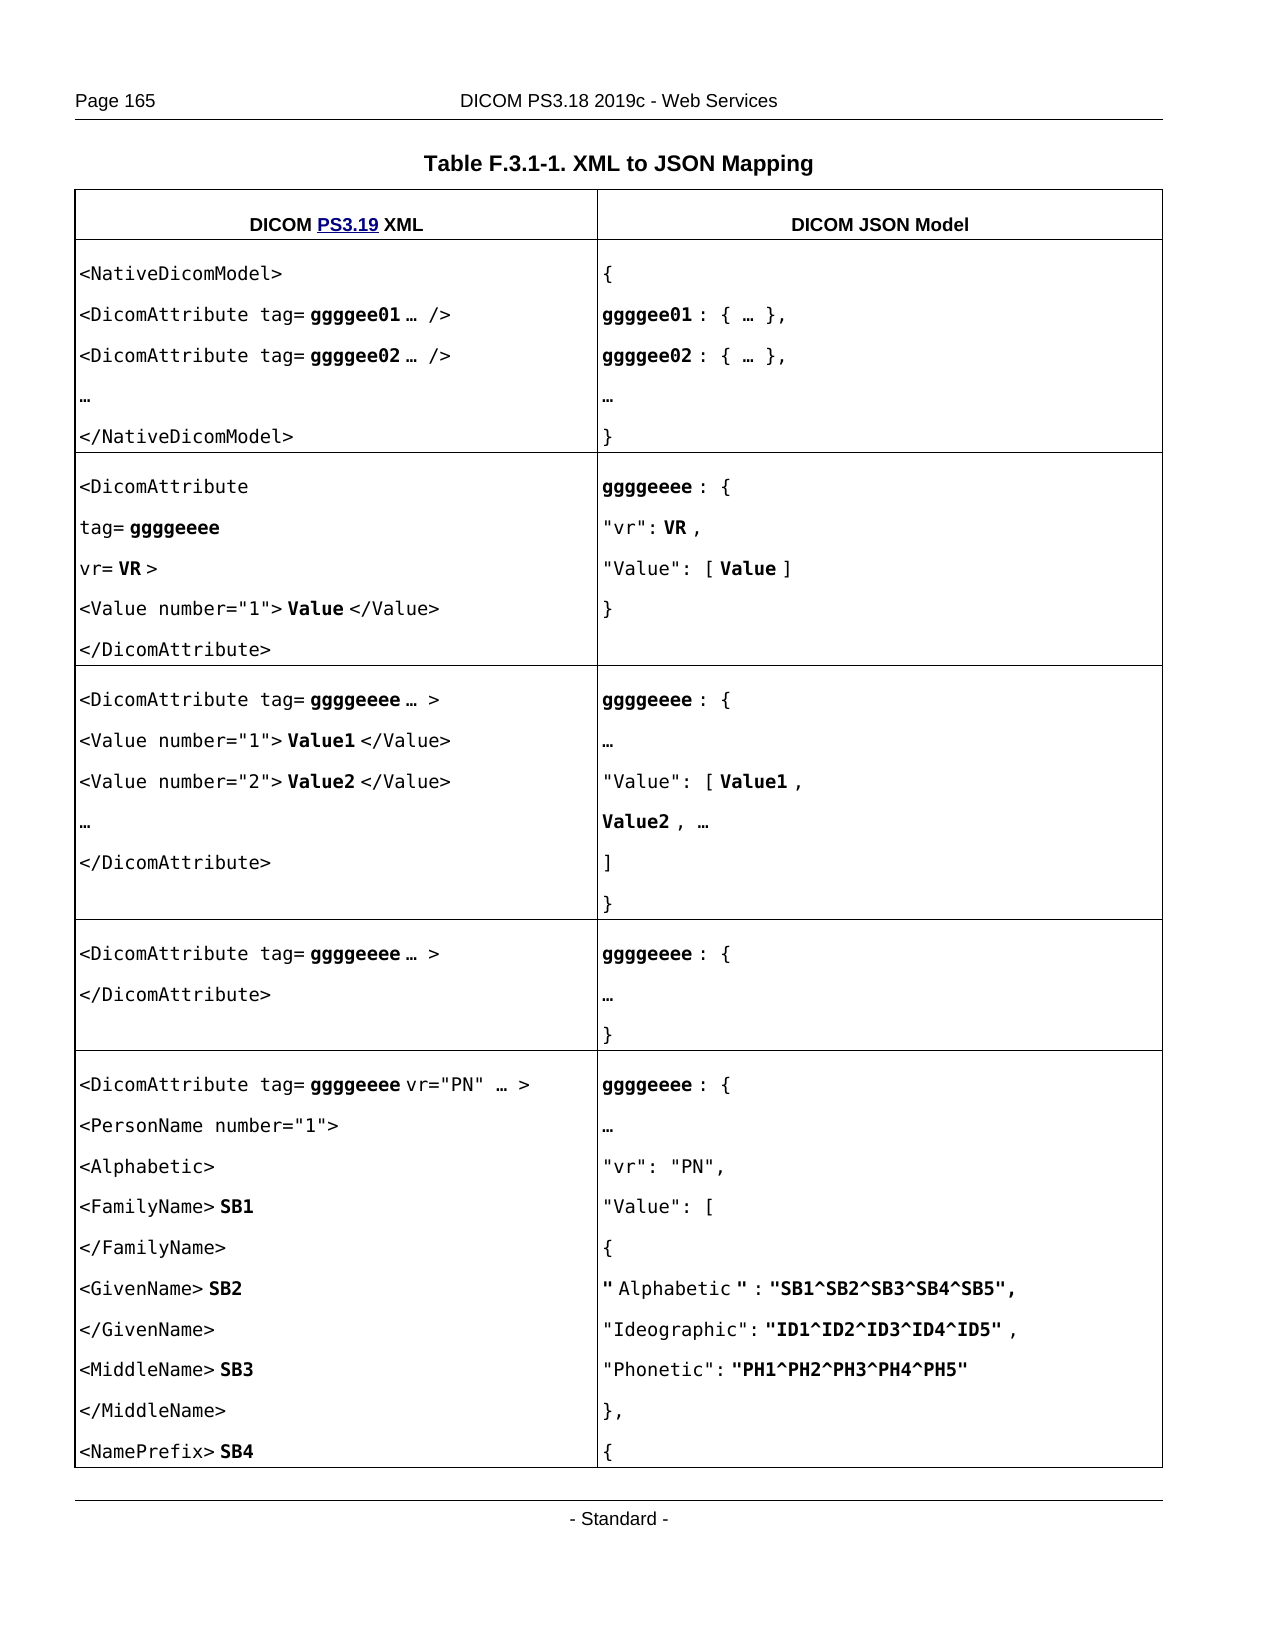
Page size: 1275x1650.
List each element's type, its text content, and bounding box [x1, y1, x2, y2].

table_cell ggggeeee : { "vr": VR , "Value": [ Value ] } [598, 453, 1162, 665]
table_cell <DicomAttribute tag= ggggeeee … > <Value number="1"> Value1 </Value> <Value number="2"> Value2 </Value> … </DicomAttribute> [76, 666, 597, 919]
table_cell <DicomAttribute tag= ggggeeee … > </DicomAttribute> [76, 920, 597, 1050]
table_cell <DicomAttribute tag= ggggeeee vr="PN" … > <PersonName number="1"> <Alphabetic> <FamilyName> SB1 </FamilyName> <GivenName> SB2 </GivenName> <MiddleName> SB3 </MiddleName> <NamePrefix> SB4 [76, 1051, 597, 1467]
table_header DICOM JSON Model [598, 190, 1162, 239]
table_cell <DicomAttribute tag= ggggeeee vr= VR > <Value number="1"> Value </Value> </DicomAttribute> [76, 453, 597, 665]
table_cell <NativeDicomModel> <DicomAttribute tag= ggggee01 … /> <DicomAttribute tag= ggggee02 … /> … </NativeDicomModel> [76, 240, 597, 452]
text Table F.3.1-1. XML to JSON Mapping [75, 150, 1162, 176]
table_cell ggggeeee : { … "vr": "PN", "Value": [ { " Alphabetic " : "SB1^SB2^SB3^SB4^SB5", "Ideographic": "ID1^ID2^ID3^ID4^ID5" , "Phonetic": "PH1^PH2^PH3^PH4^PH5" }, { [598, 1051, 1162, 1467]
table_cell ggggeeee : { … "Value": [ Value1 , Value2 , … ] } [598, 666, 1162, 919]
table_cell { ggggee01 : { … }, ggggee02 : { … }, … } [598, 240, 1162, 452]
table_header DICOM PS3.19 XML [76, 190, 597, 239]
table_cell ggggeeee : { … } [598, 920, 1162, 1050]
